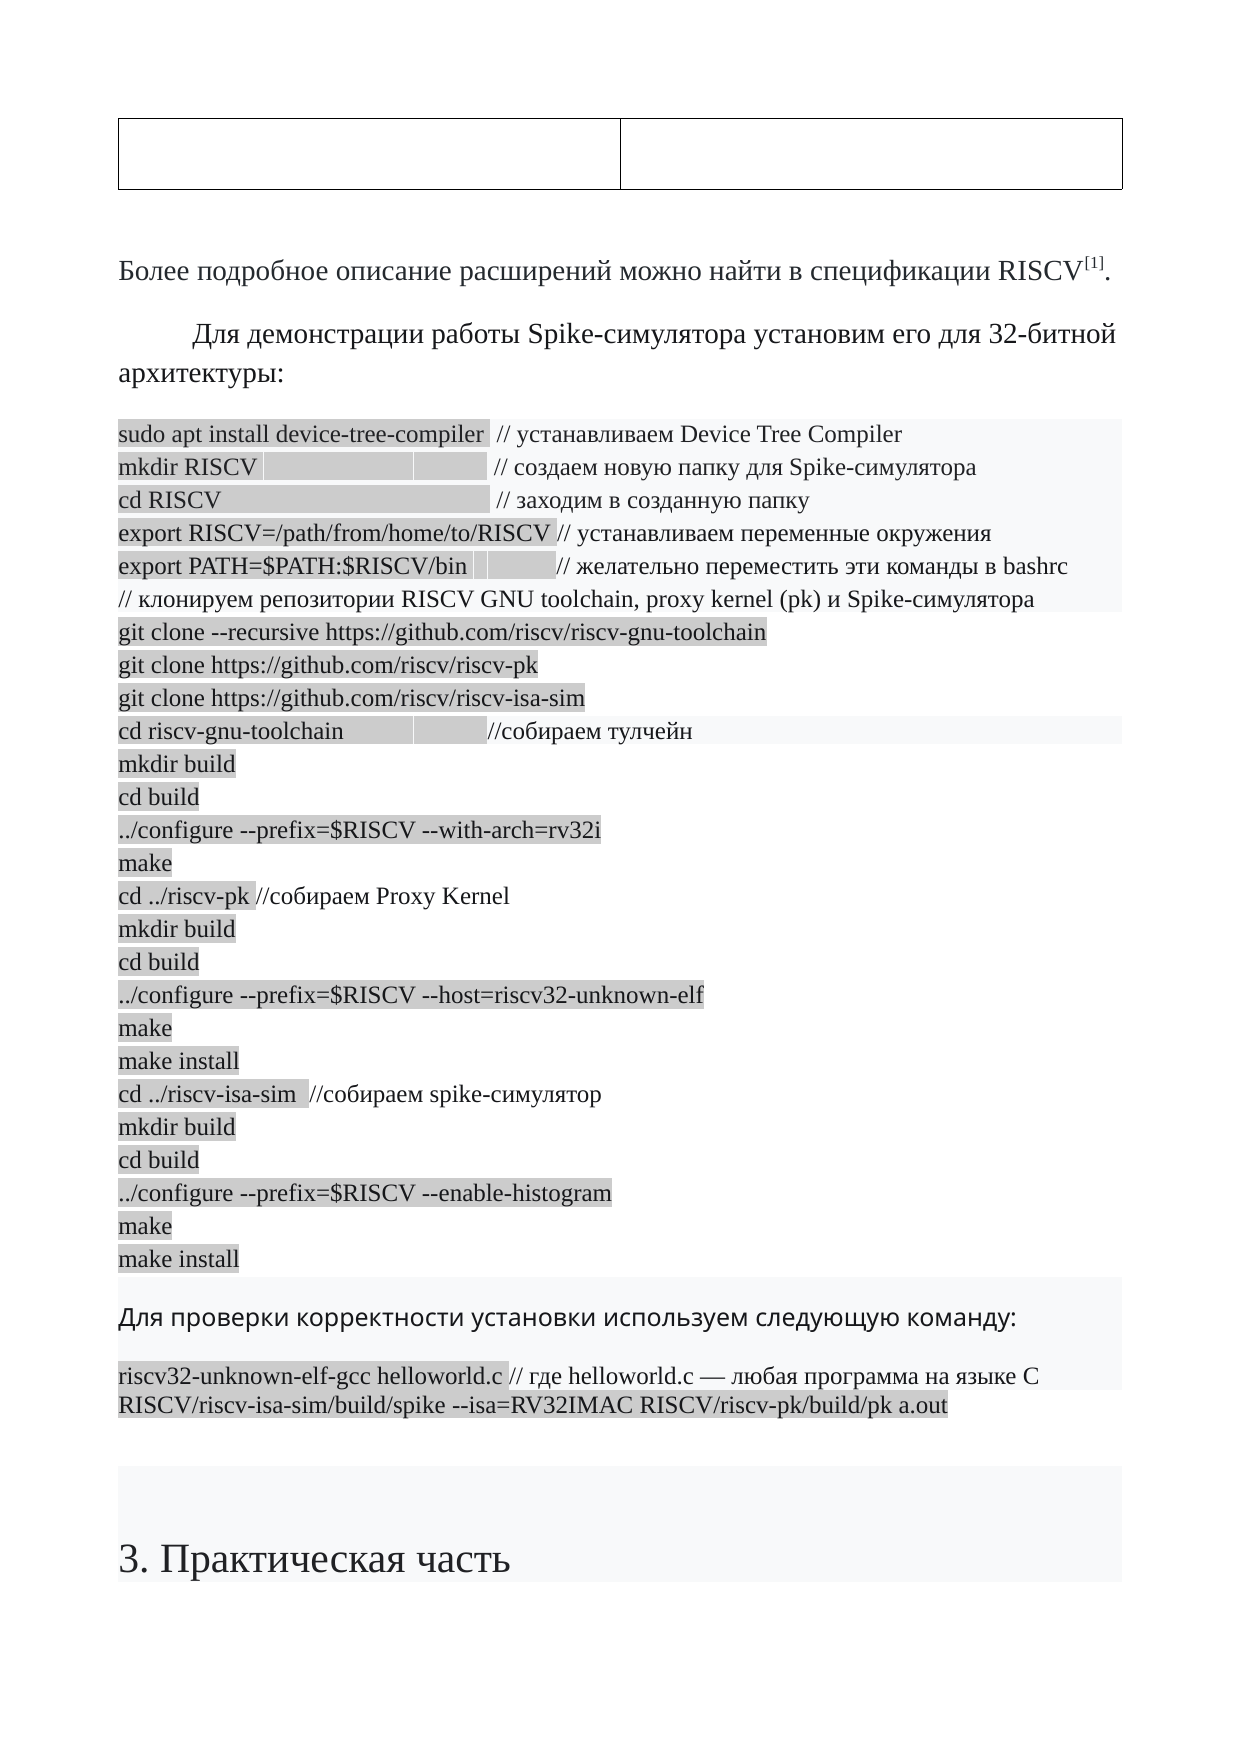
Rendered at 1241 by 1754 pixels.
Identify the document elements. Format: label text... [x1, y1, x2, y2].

text cd riscv-gnu-toolchain //собираем тулчейн [118, 716, 1122, 744]
text ../configure --prefix=$RISCV --with-arch=rv32i [118, 815, 1122, 844]
text ../configure --prefix=$RISCV --enable-histogram [118, 1178, 1122, 1207]
text cd build [118, 782, 1122, 811]
text export PATH=$PATH:$RISCV/bin // желательно переместить эти команды в bashrc [118, 551, 1122, 579]
text cd build [118, 1145, 1122, 1174]
text 3. Практическая часть [118, 1466, 1122, 1582]
text cd build [118, 947, 1122, 976]
text export RISCV=/path/from/home/to/RISCV // устанавливаем переменные окружения [118, 518, 1122, 546]
text cd ../riscv-pk //собираем Proxy Kernel [118, 881, 1122, 910]
text make [118, 1013, 1122, 1042]
text RISCV/riscv-isa-sim/build/spike --isa=RV32IMAC RISCV/riscv-pk/build/pk a.out [118, 1390, 1122, 1418]
text git clone --recursive https://github.com/riscv/riscv-gnu-toolchain [118, 617, 1122, 646]
text cd ../riscv-isa-sim //собираем spike-симулятор [118, 1079, 1122, 1108]
text make install [118, 1244, 1122, 1273]
table_cell [621, 119, 1122, 189]
text ../configure --prefix=$RISCV --host=riscv32-unknown-elf [118, 980, 1122, 1009]
table_cell [119, 119, 620, 189]
text make [118, 848, 1122, 877]
text Для демонстрации работы Spike-симулятора установим его для 32-битной архитектуры: [118, 317, 1122, 389]
text mkdir build [118, 749, 1122, 778]
text mkdir build [118, 1112, 1122, 1141]
text make [118, 1211, 1122, 1240]
text make install [118, 1046, 1122, 1075]
text Для проверки корректности установки используем следующую команду: [118, 1277, 1122, 1333]
text Более подробное описание расширений можно найти в спецификации RISCV[1]. [118, 253, 1122, 287]
text // клонируем репозитории RISCV GNU toolchain, proxy kernel (pk) и Spike-симулятора [118, 584, 1122, 612]
text cd RISCV // заходим в созданную папку [118, 485, 1122, 513]
text mkdir RISCV // создаем новую папку для Spike-симулятора [118, 452, 1122, 480]
text git clone https://github.com/riscv/riscv-pk [118, 650, 1122, 678]
text sudo apt install device-tree-compiler // устанавливаем Device Tree Compiler [118, 419, 1122, 447]
text mkdir build [118, 914, 1122, 943]
text git clone https://github.com/riscv/riscv-isa-sim [118, 683, 1122, 712]
text riscv32-unknown-elf-gcc helloworld.c // где helloworld.c — любая программа на языке С [118, 1333, 1122, 1390]
